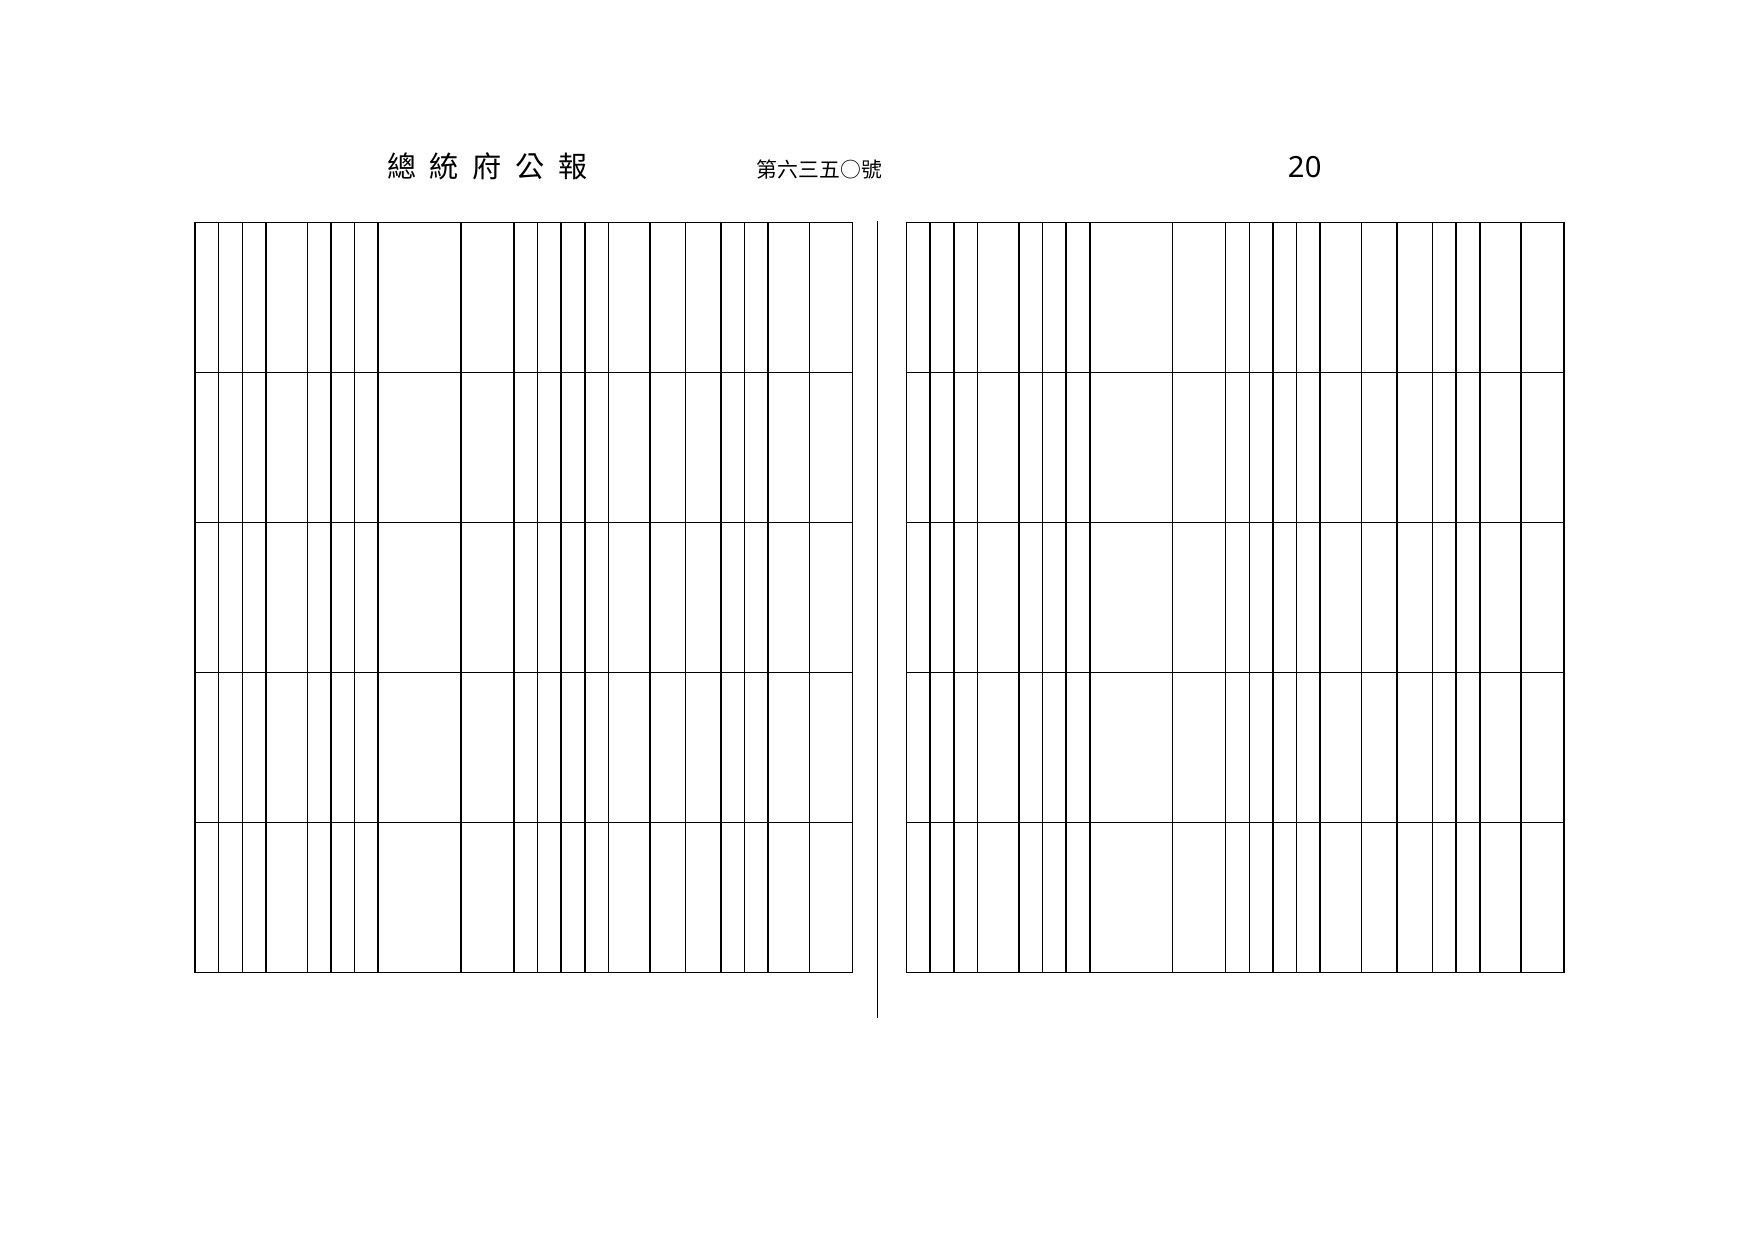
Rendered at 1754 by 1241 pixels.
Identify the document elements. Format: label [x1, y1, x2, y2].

table_cell [267, 523, 307, 672]
table_cell [1250, 523, 1272, 672]
table_cell [907, 673, 929, 822]
table_cell [745, 523, 767, 672]
table_cell [1481, 823, 1520, 972]
table_cell [586, 823, 608, 972]
table_cell [1362, 223, 1396, 372]
table_cell [651, 523, 685, 672]
table_cell [1481, 223, 1520, 372]
table_cell [379, 823, 460, 972]
table_cell [1020, 673, 1042, 822]
table_cell [1297, 673, 1319, 822]
table_cell [243, 523, 265, 672]
table_cell [722, 673, 744, 822]
table_cell [355, 823, 377, 972]
table_cell [1433, 223, 1455, 372]
table_cell [562, 223, 584, 372]
table_cell [462, 673, 513, 822]
table_cell [955, 823, 977, 972]
table_cell [1433, 373, 1455, 522]
table_cell [1481, 373, 1520, 522]
table_cell [267, 223, 307, 372]
table_cell [1226, 223, 1249, 372]
table_cell [267, 823, 307, 972]
table_cell [1043, 223, 1065, 372]
table_cell [1020, 523, 1042, 672]
table_cell [978, 523, 1018, 672]
table_cell [1433, 523, 1455, 672]
table_cell [1457, 523, 1479, 672]
table_cell [1173, 673, 1225, 822]
table_cell [1067, 373, 1089, 522]
table_cell [609, 823, 649, 972]
table_cell [1274, 823, 1296, 972]
table_cell [1522, 673, 1563, 822]
table_cell [810, 523, 852, 672]
table_cell [379, 523, 460, 672]
table_cell [1321, 673, 1361, 822]
table_cell [978, 673, 1018, 822]
table_cell [538, 373, 560, 522]
table_cell [769, 523, 809, 672]
table_cell [1250, 223, 1272, 372]
table_cell [1173, 823, 1225, 972]
table_cell [1362, 523, 1396, 672]
table_cell [955, 373, 977, 522]
table_cell [355, 373, 377, 522]
table_cell [1481, 523, 1520, 672]
table_cell [686, 223, 720, 372]
table_cell [538, 223, 560, 372]
table_cell [810, 823, 852, 972]
table_cell [745, 823, 767, 972]
table_cell [1226, 823, 1249, 972]
table_cell [515, 523, 537, 672]
table_cell [196, 373, 218, 522]
table_cell [745, 673, 767, 822]
table_cell [686, 373, 720, 522]
table_cell [722, 523, 744, 672]
table_cell [308, 223, 330, 372]
table_cell [243, 373, 265, 522]
table_cell [515, 673, 537, 822]
table_cell [1398, 523, 1432, 672]
table_cell [308, 673, 330, 822]
table_cell [562, 373, 584, 522]
table_cell [538, 673, 560, 822]
table_cell [538, 523, 560, 672]
table_cell [515, 223, 537, 372]
table_cell [1481, 673, 1520, 822]
table_cell [1226, 673, 1249, 822]
table_cell [1522, 223, 1563, 372]
table_cell [722, 823, 744, 972]
table_cell [308, 373, 330, 522]
table_cell [1297, 823, 1319, 972]
table_cell [267, 673, 307, 822]
table_cell [586, 223, 608, 372]
table_cell [515, 823, 537, 972]
table_cell [196, 823, 218, 972]
table_cell [1043, 523, 1065, 672]
table_cell [651, 823, 685, 972]
table_cell [907, 823, 929, 972]
table_cell [1321, 823, 1361, 972]
table_cell [1250, 373, 1272, 522]
table_cell [1274, 373, 1296, 522]
table_cell [1457, 823, 1479, 972]
table_cell [1091, 823, 1172, 972]
table_cell [219, 373, 242, 522]
table_cell [355, 523, 377, 672]
table_cell [1091, 673, 1172, 822]
table_cell [978, 823, 1018, 972]
table_cell [219, 223, 242, 372]
table_cell [1398, 673, 1432, 822]
table_cell [651, 373, 685, 522]
table_cell [308, 523, 330, 672]
table_cell [332, 673, 354, 822]
table_cell [219, 523, 242, 672]
table_cell [769, 823, 809, 972]
table_cell [1091, 373, 1172, 522]
table_cell [586, 523, 608, 672]
table_cell [907, 223, 929, 372]
table_cell [907, 523, 929, 672]
table_cell [1274, 523, 1296, 672]
table_cell [515, 373, 537, 522]
table_cell [379, 223, 460, 372]
table_cell [769, 373, 809, 522]
table_cell [1043, 823, 1065, 972]
table_cell [810, 223, 852, 372]
table_cell [1274, 673, 1296, 822]
table_cell [1297, 373, 1319, 522]
table_cell [1226, 373, 1249, 522]
table_cell [219, 673, 242, 822]
table_cell [686, 673, 720, 822]
table_cell [1398, 223, 1432, 372]
table_cell [1250, 673, 1272, 822]
table_cell [1173, 223, 1225, 372]
table_cell [1091, 523, 1172, 672]
table_cell [562, 523, 584, 672]
table_cell [462, 523, 513, 672]
table_cell [562, 673, 584, 822]
table_cell [955, 523, 977, 672]
table_cell [686, 523, 720, 672]
table_cell [1457, 373, 1479, 522]
table_cell [1522, 823, 1563, 972]
table_cell [379, 673, 460, 822]
table_cell [332, 373, 354, 522]
table_cell [686, 823, 720, 972]
table_cell [1226, 523, 1249, 672]
table_cell [243, 673, 265, 822]
table_cell [462, 823, 513, 972]
table_cell [332, 823, 354, 972]
table_cell [609, 223, 649, 372]
table_cell [196, 673, 218, 822]
table_cell [1398, 823, 1432, 972]
table_cell [267, 373, 307, 522]
table_cell [243, 823, 265, 972]
table_cell [462, 223, 513, 372]
table_cell [196, 523, 218, 672]
table_cell [538, 823, 560, 972]
table_cell [769, 223, 809, 372]
table_cell [745, 223, 767, 372]
table_cell [243, 223, 265, 372]
table_cell [355, 673, 377, 822]
table_cell [1321, 523, 1361, 672]
table_cell [1433, 673, 1455, 822]
table_cell [1297, 523, 1319, 672]
table_cell [1274, 223, 1296, 372]
table_cell [1522, 373, 1563, 522]
table_cell [745, 373, 767, 522]
table_cell [810, 373, 852, 522]
table_cell [379, 373, 460, 522]
table_cell [462, 373, 513, 522]
table_cell [1020, 223, 1042, 372]
table_cell [1067, 523, 1089, 672]
table_cell [1173, 373, 1225, 522]
table_cell [562, 823, 584, 972]
table_cell [978, 373, 1018, 522]
table_cell [769, 673, 809, 822]
table_cell [1067, 223, 1089, 372]
table_cell [1362, 373, 1396, 522]
table_cell [355, 223, 377, 372]
table_cell [1173, 523, 1225, 672]
table_cell [1362, 823, 1396, 972]
table_cell [1067, 673, 1089, 822]
table_cell [1250, 823, 1272, 972]
table_cell [1457, 673, 1479, 822]
table_cell [931, 823, 953, 972]
table_cell [931, 523, 953, 672]
table_cell [308, 823, 330, 972]
table_cell [1362, 673, 1396, 822]
table_cell [907, 373, 929, 522]
table_cell [609, 673, 649, 822]
table_cell [931, 673, 953, 822]
table_cell [1457, 223, 1479, 372]
table_cell [1321, 373, 1361, 522]
table_cell [1398, 373, 1432, 522]
table_cell [722, 223, 744, 372]
table_cell [722, 373, 744, 522]
table_cell [931, 373, 953, 522]
table_cell [1043, 673, 1065, 822]
table_cell [196, 223, 218, 372]
table_cell [651, 673, 685, 822]
table_cell [1297, 223, 1319, 372]
table_cell [1522, 523, 1563, 672]
table_cell [1067, 823, 1089, 972]
table_cell [219, 823, 242, 972]
table_cell [1321, 223, 1361, 372]
table_cell [1020, 373, 1042, 522]
table_cell [609, 373, 649, 522]
table_cell [609, 523, 649, 672]
table_cell [1020, 823, 1042, 972]
table_cell [955, 223, 977, 372]
table_cell [1091, 223, 1172, 372]
table_cell [810, 673, 852, 822]
table_cell [931, 223, 953, 372]
table_cell [586, 673, 608, 822]
table_cell [978, 223, 1018, 372]
table_cell [586, 373, 608, 522]
table_cell [332, 523, 354, 672]
table_cell [332, 223, 354, 372]
table_cell [1433, 823, 1455, 972]
table_cell [651, 223, 685, 372]
table_cell [1043, 373, 1065, 522]
table_cell [955, 673, 977, 822]
